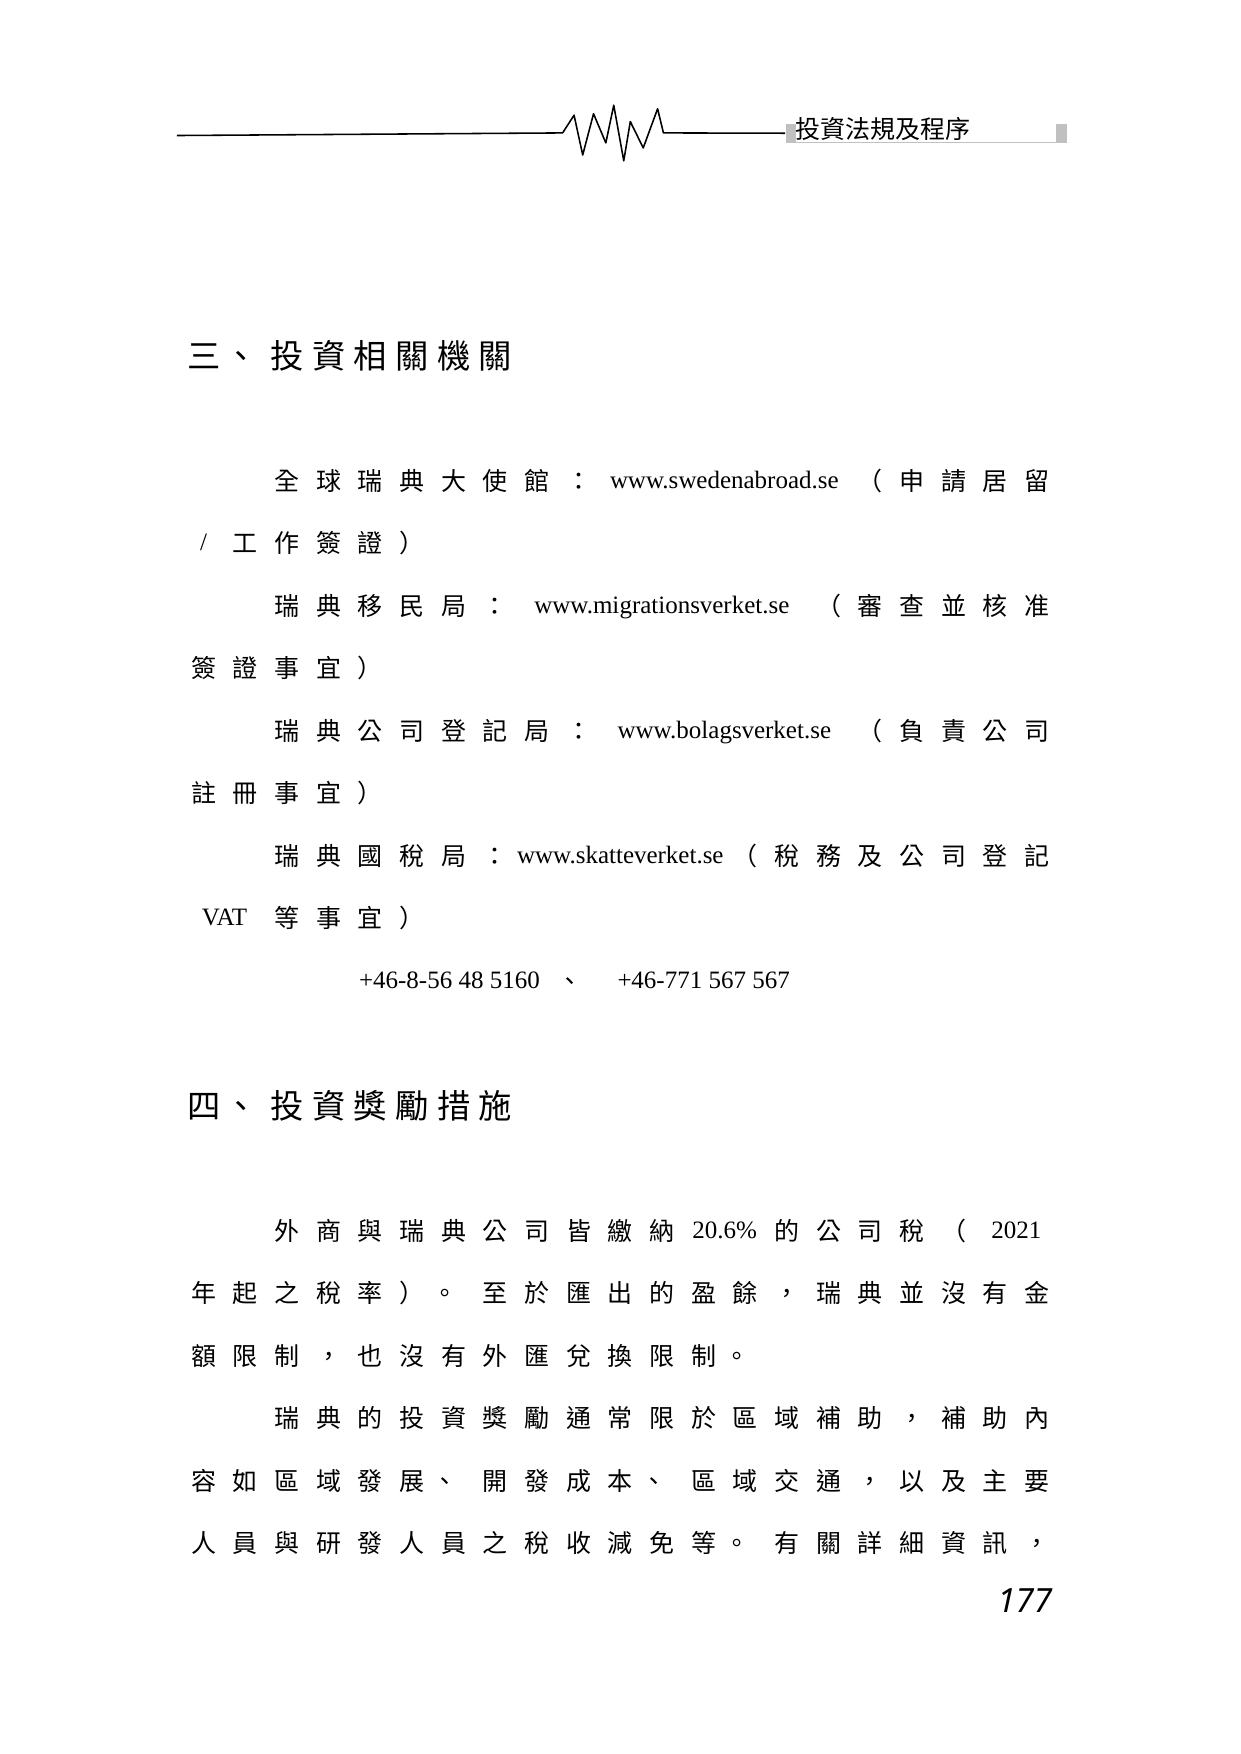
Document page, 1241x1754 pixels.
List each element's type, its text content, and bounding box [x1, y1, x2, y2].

text 瑞典的投資獎勵通常限於區域補助，補助內容如區域發展、開發成本、區域交通，以及主要人員與研發人員之稅收減免等。有關詳細資訊， [183, 1375, 1058, 1563]
text +46-8-56 48 5160、+46-771 567 567 [183, 938, 1058, 1000]
text 外商與瑞典公司皆繳納20.6%的公司稅（2021年起之稅率）。至於匯出的盈餘，瑞典並沒有金額限制，也沒有外匯兌換限制。 [183, 1188, 1058, 1375]
text 瑞典公司登記局：www.bolagsverket.se（負責公司註冊事宜） [183, 688, 1058, 813]
text 全球瑞典大使館：www.swedenabroad.se（申請居留/工作簽證） [183, 438, 1058, 563]
text 四、投資獎勵措施 [183, 1063, 1058, 1125]
text 三、投資相關機關 [183, 313, 1058, 375]
text 瑞典國稅局：www.skatteverket.se（稅務及公司登記VAT等事宜） [183, 813, 1058, 938]
text 瑞典移民局：www.migrationsverket.se（審查並核准簽證事宜） [183, 563, 1058, 688]
